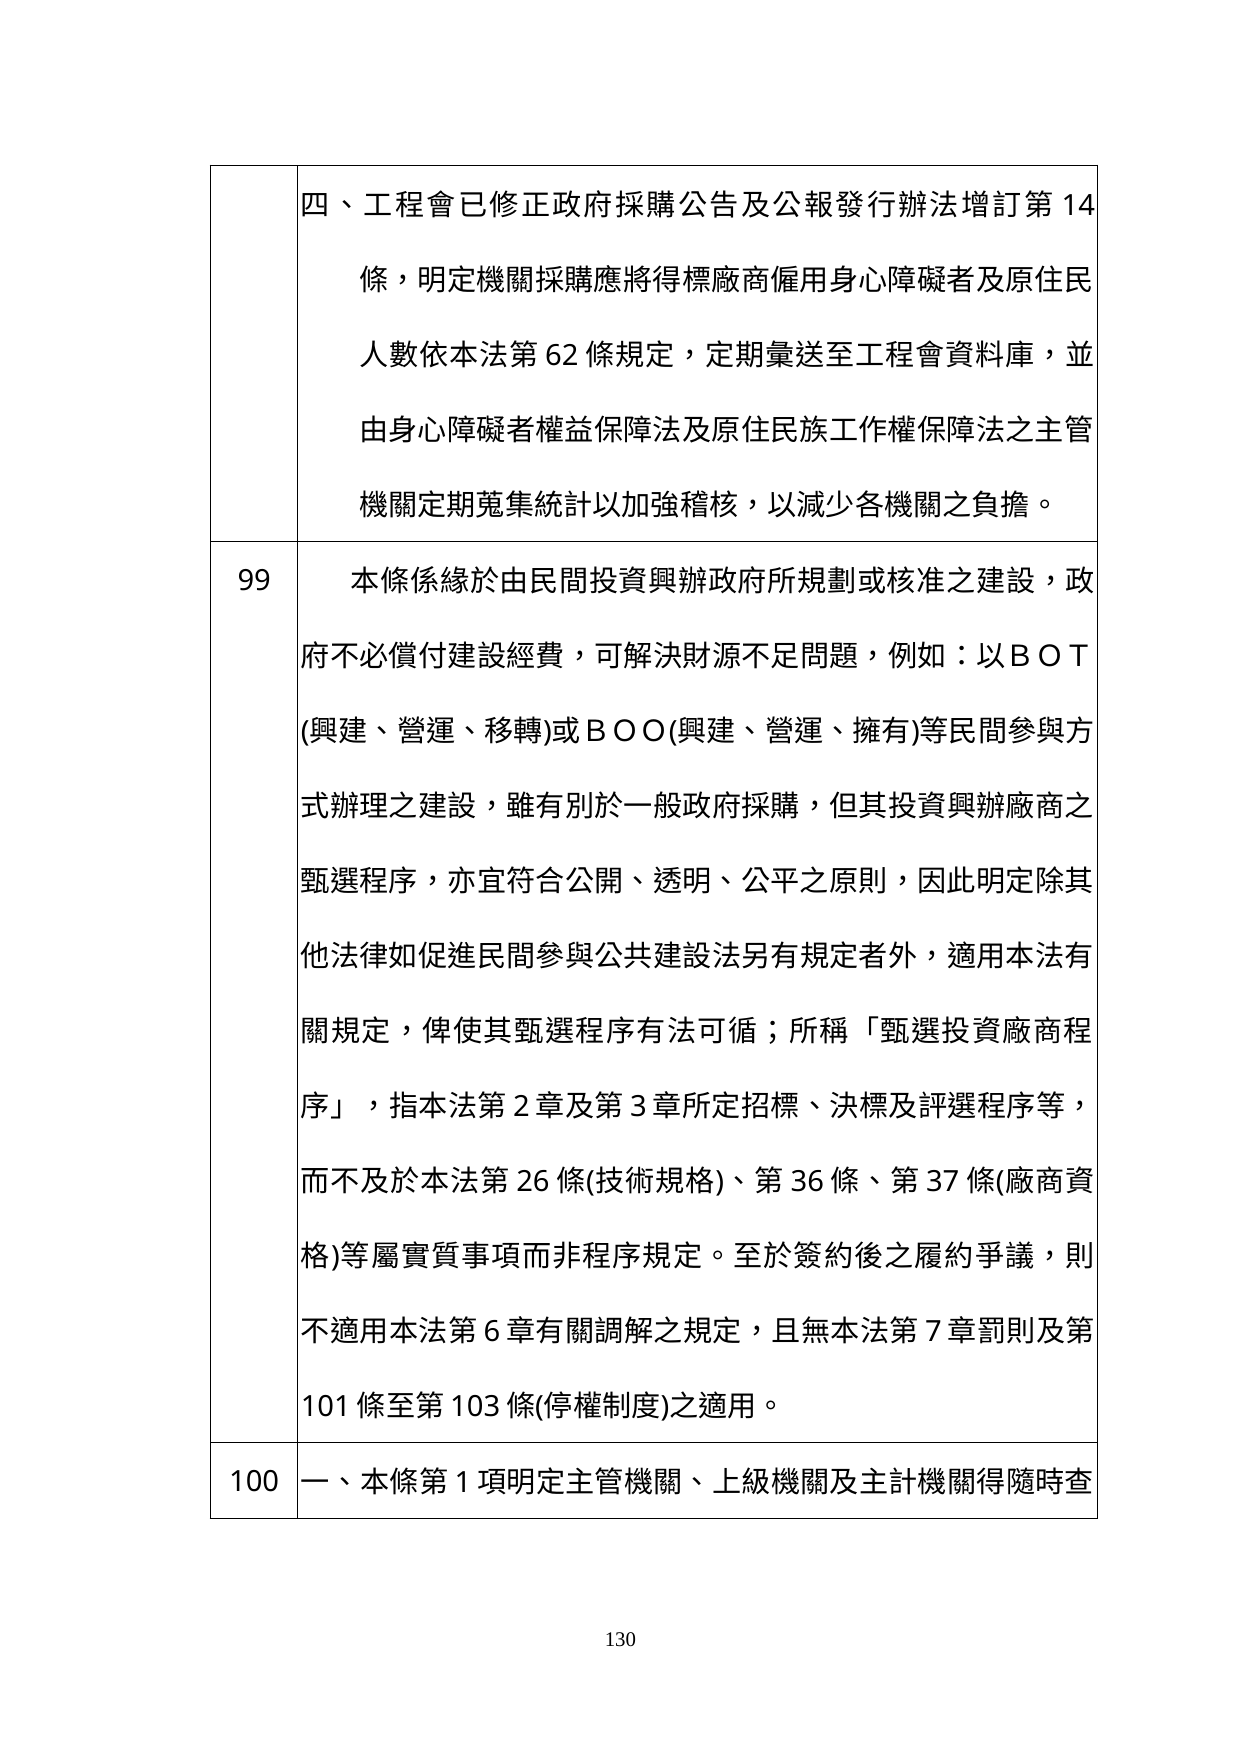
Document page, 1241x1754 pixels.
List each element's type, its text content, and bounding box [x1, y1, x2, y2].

table_cell 四、工程會已修正政府採購公告及公報發行辦法增訂第14條，明定機關採購應將得標廠商僱用身心障礙者及原住民人數依本法第62條規定，定期彙送至工程會資料庫，並由身心障礙者權益保障法及原住民族工作權保障法之主管機關定期蒐集統計以加強稽核，以減少各機關之負擔。 [298, 166, 1097, 541]
table_cell 本條係緣於由民間投資興辦政府所規劃或核准之建設，政府不必償付建設經費，可解決財源不足問題，例如：以ＢＯＴ(興建、營運、移轉)或ＢＯＯ(興建、營運、擁有)等民間參與方式辦理之建設，雖有別於一般政府採購，但其投資興辦廠商之甄選程序，亦宜符合公開、透明、公平之原則，因此明定除其他法律如促進民間參與公共建設法另有規定者外，適用本法有關規定，俾使其甄選程序有法可循；所稱「甄選投資廠商程序」，指本法第2章及第3章所定招標、決標及評選程序等，而不及於本法第26條(技術規格)、第36條、第37條(廠商資格)等屬實質事項而非程序規定。至於簽約後之履約爭議，則不適用本法第6章有關調解之規定，且無本法第7章罰則及第101條至第103條(停權制度)之適用。 [298, 542, 1097, 1442]
table_cell 99 [211, 542, 297, 1442]
table_cell [211, 166, 297, 541]
table_cell 本條第1項明定主管機關、上級機關及主計機關得隨時查 [298, 1443, 1097, 1518]
table_cell 100 [211, 1443, 297, 1518]
